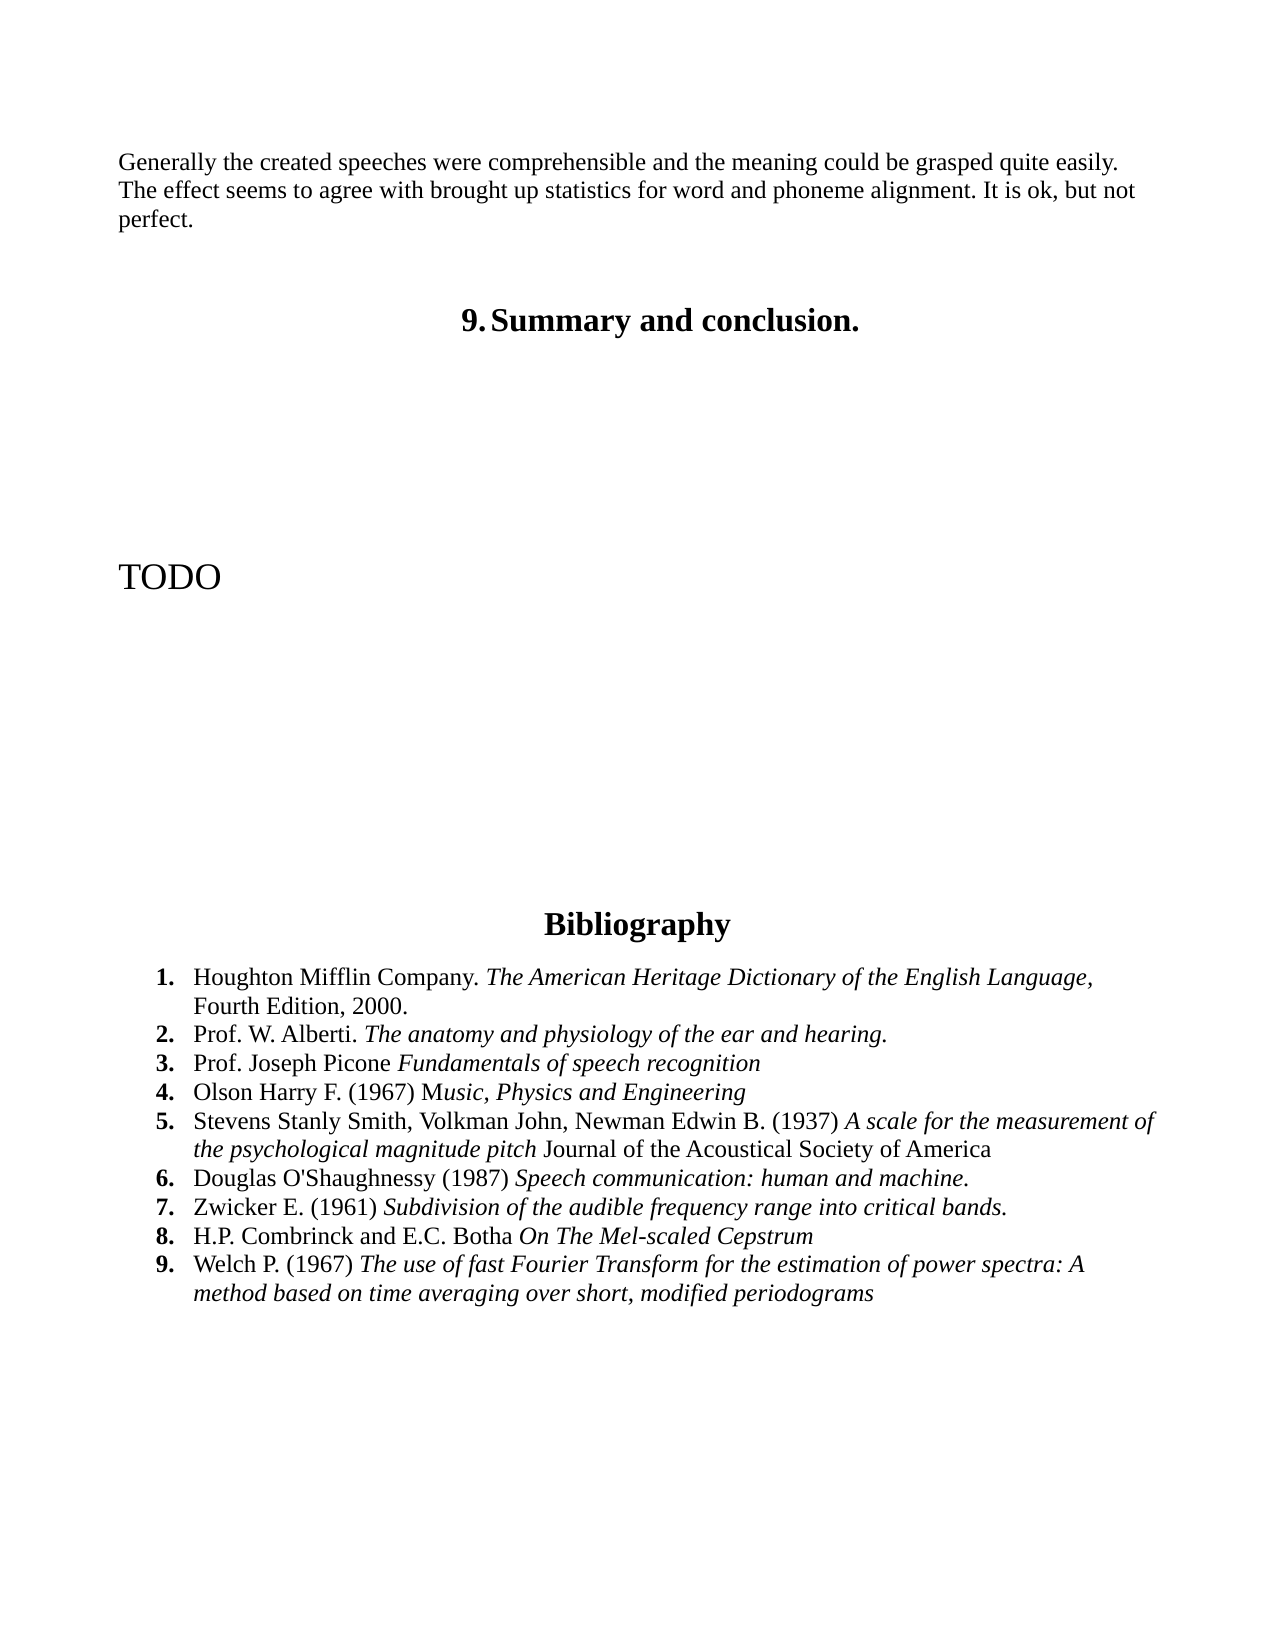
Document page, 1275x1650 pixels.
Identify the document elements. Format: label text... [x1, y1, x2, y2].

list Houghton Mifflin Company. The American Heritage Dictionary of the English Language, Fourth Edition, 2000. [156, 962, 1157, 1019]
text Generally the created speeches were comprehensible and the meaning could be grasped quite easily. The effect seems to agree with brought up statistics for word and phoneme alignment. It is ok, but not perfect. [118, 147, 1157, 233]
list Douglas O'Shaughnessy (1987) Speech communication: human and machine. [156, 1163, 1157, 1192]
list Summary and conclusion. [156, 300, 1157, 338]
list Prof. Joseph Picone Fundamentals of speech recognition [156, 1048, 1157, 1077]
list Stevens Stanly Smith, Volkman John, Newman Edwin B. (1937) A scale for the measurement of the psychological magnitude pitch Journal of the Acoustical Society of America [156, 1106, 1157, 1163]
list Prof. W. Alberti. The anatomy and physiology of the ear and hearing. [156, 1019, 1157, 1048]
text Bibliography [118, 904, 1157, 942]
list Zwicker E. (1961) Subdivision of the audible frequency range into critical bands. [156, 1192, 1157, 1221]
list Olson Harry F. (1967) Music, Physics and Engineering [156, 1077, 1157, 1106]
list Welch P. (1967) The use of fast Fourier Transform for the estimation of power spectra: A method based on time averaging over short, modified periodograms [156, 1249, 1157, 1307]
list H.P. Combrinck and E.C. Botha On The Mel-scaled Cepstrum [156, 1221, 1157, 1249]
text TODO [118, 554, 1157, 597]
